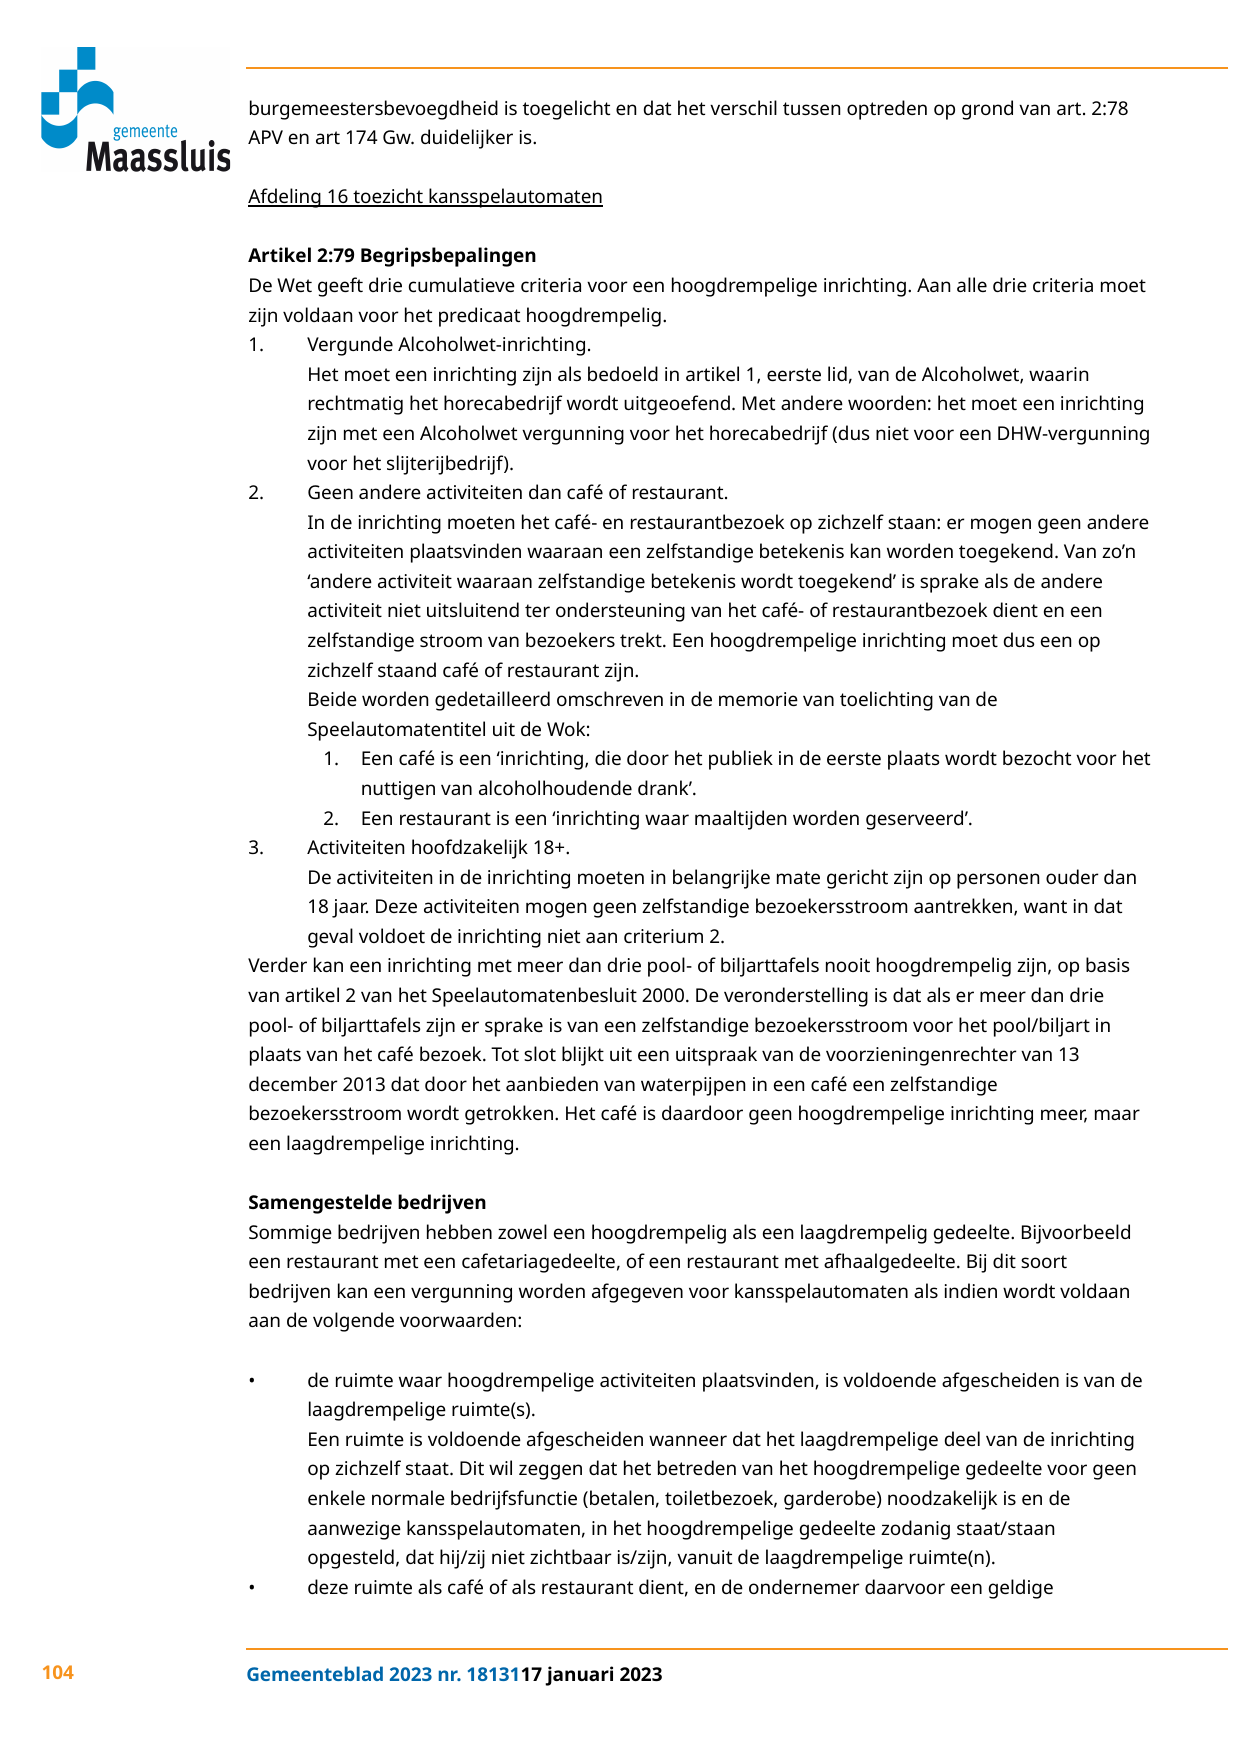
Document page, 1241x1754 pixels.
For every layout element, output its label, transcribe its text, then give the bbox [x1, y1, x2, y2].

list Een café is een ‘inrichting, die door het publiek in de eerste plaats wordt bezocht voor het nuttigen van alcoholhoudende drank’. [323, 746, 1152, 801]
list Een restaurant is een ‘inrichting waar maaltijden worden geserveerd’. [323, 805, 1152, 831]
list In de inrichting moeten het café- en restaurantbezoek op zichzelf staan: er mogen geen andere activiteiten plaatsvinden waaraan een zelfstandige betekenis kan worden toegekend. Van zo’n ‘andere activiteit waaraan zelfstandige betekenis wordt toegekend’ is sprake als de andere activiteit niet uitsluitend ter ondersteuning van het café- of restaurantbezoek dient en een zelfstandige stroom van bezoekers trekt. Een hoogdrempelige inrichting moet dus een op zichzelf staand café of restaurant zijn. [248, 509, 1152, 683]
list deze ruimte als café of als restaurant dient, en de ondernemer daarvoor een geldige [248, 1574, 1152, 1600]
picture [41, 47, 77, 92]
list de ruimte waar hoogdrempelige activiteiten plaatsvinden, is voldoende afgescheiden is van de laagdrempelige ruimte(s). [248, 1367, 1152, 1422]
text Artikel 2:79 Begripsbepalingen [248, 243, 1152, 268]
list Activiteiten hoofdzakelijk 18+. [248, 834, 1152, 860]
list De activiteiten in de inrichting moeten in belangrijke mate gericht zijn op personen ouder dan 18 jaar. Deze activiteiten mogen geen zelfstandige bezoekersstroom aantrekken, want in dat geval voldoet de inrichting niet aan criterium 2. [248, 864, 1152, 949]
text Afdeling 16 toezicht kansspelautomaten [248, 183, 1152, 209]
list Beide worden gedetailleerd omschreven in de memorie van toelichting van de Speelautomatentitel uit de Wok: [248, 686, 1152, 742]
text Sommige bedrijven hebben zowel een hoogdrempelig als een laagdrempelig gedeelte. Bijvoorbeeld een restaurant met een cafetariagedeelte, of een restaurant met afhaalgedeelte. Bij dit soort bedrijven kan een vergunning worden afgegeven voor kansspelautomaten als indien wordt voldaan aan de volgende voorwaarden: [248, 1219, 1152, 1333]
picture [41, 47, 231, 172]
text De Wet geeft drie cumulatieve criteria voor een hoogdrempelige inrichting. Aan alle drie criteria moet zijn voldaan voor het predicaat hoogdrempelig. [248, 272, 1152, 328]
list Geen andere activiteiten dan café of restaurant. [248, 479, 1152, 505]
text Verder kan een inrichting met meer dan drie pool- of biljarttafels nooit hoogdrempelig zijn, op basis van artikel 2 van het Speelautomatenbesluit 2000. De veronderstelling is dat als er meer dan drie pool- of biljarttafels zijn er sprake is van een zelfstandige bezoekersstroom voor het pool/biljart in plaats van het café bezoek. Tot slot blijkt uit een uitspraak van de voorzieningenrechter van 13 december 2013 dat door het aanbieden van waterpijpen in een café een zelfstandige bezoekersstroom wordt getrokken. Het café is daardoor geen hoogdrempelige inrichting meer, maar een laagdrempelige inrichting. [248, 953, 1152, 1156]
list Een ruimte is voldoende afgescheiden wanneer dat het laagdrempelige deel van de inrichting op zichzelf staat. Dit wil zeggen dat het betreden van het hoogdrempelige gedeelte voor geen enkele normale bedrijfsfunctie (betalen, toiletbezoek, garderobe) noodzakelijk is en de aanwezige kansspelautomaten, in het hoogdrempelige gedeelte zodanig staat/staan opgesteld, dat hij/zij niet zichtbaar is/zijn, vanuit de laagdrempelige ruimte(n). [248, 1426, 1152, 1570]
text burgemeestersbevoegdheid is toegelicht en dat het verschil tussen optreden op grond van art. 2:78 APV en art 174 Gw. duidelijker is. [248, 95, 1152, 150]
list Vergunde Alcoholwet-inrichting. [248, 331, 1152, 357]
text Samengestelde bedrijven [248, 1189, 1152, 1215]
list Het moet een inrichting zijn als bedoeld in artikel 1, eerste lid, van de Alcoholwet, waarin rechtmatig het horecabedrijf wordt uitgeoefend. Met andere woorden: het moet een inrichting zijn met een Alcoholwet vergunning voor het horecabedrijf (dus niet voor een DHW-vergunning voor het slijterijbedrijf). [248, 361, 1152, 476]
